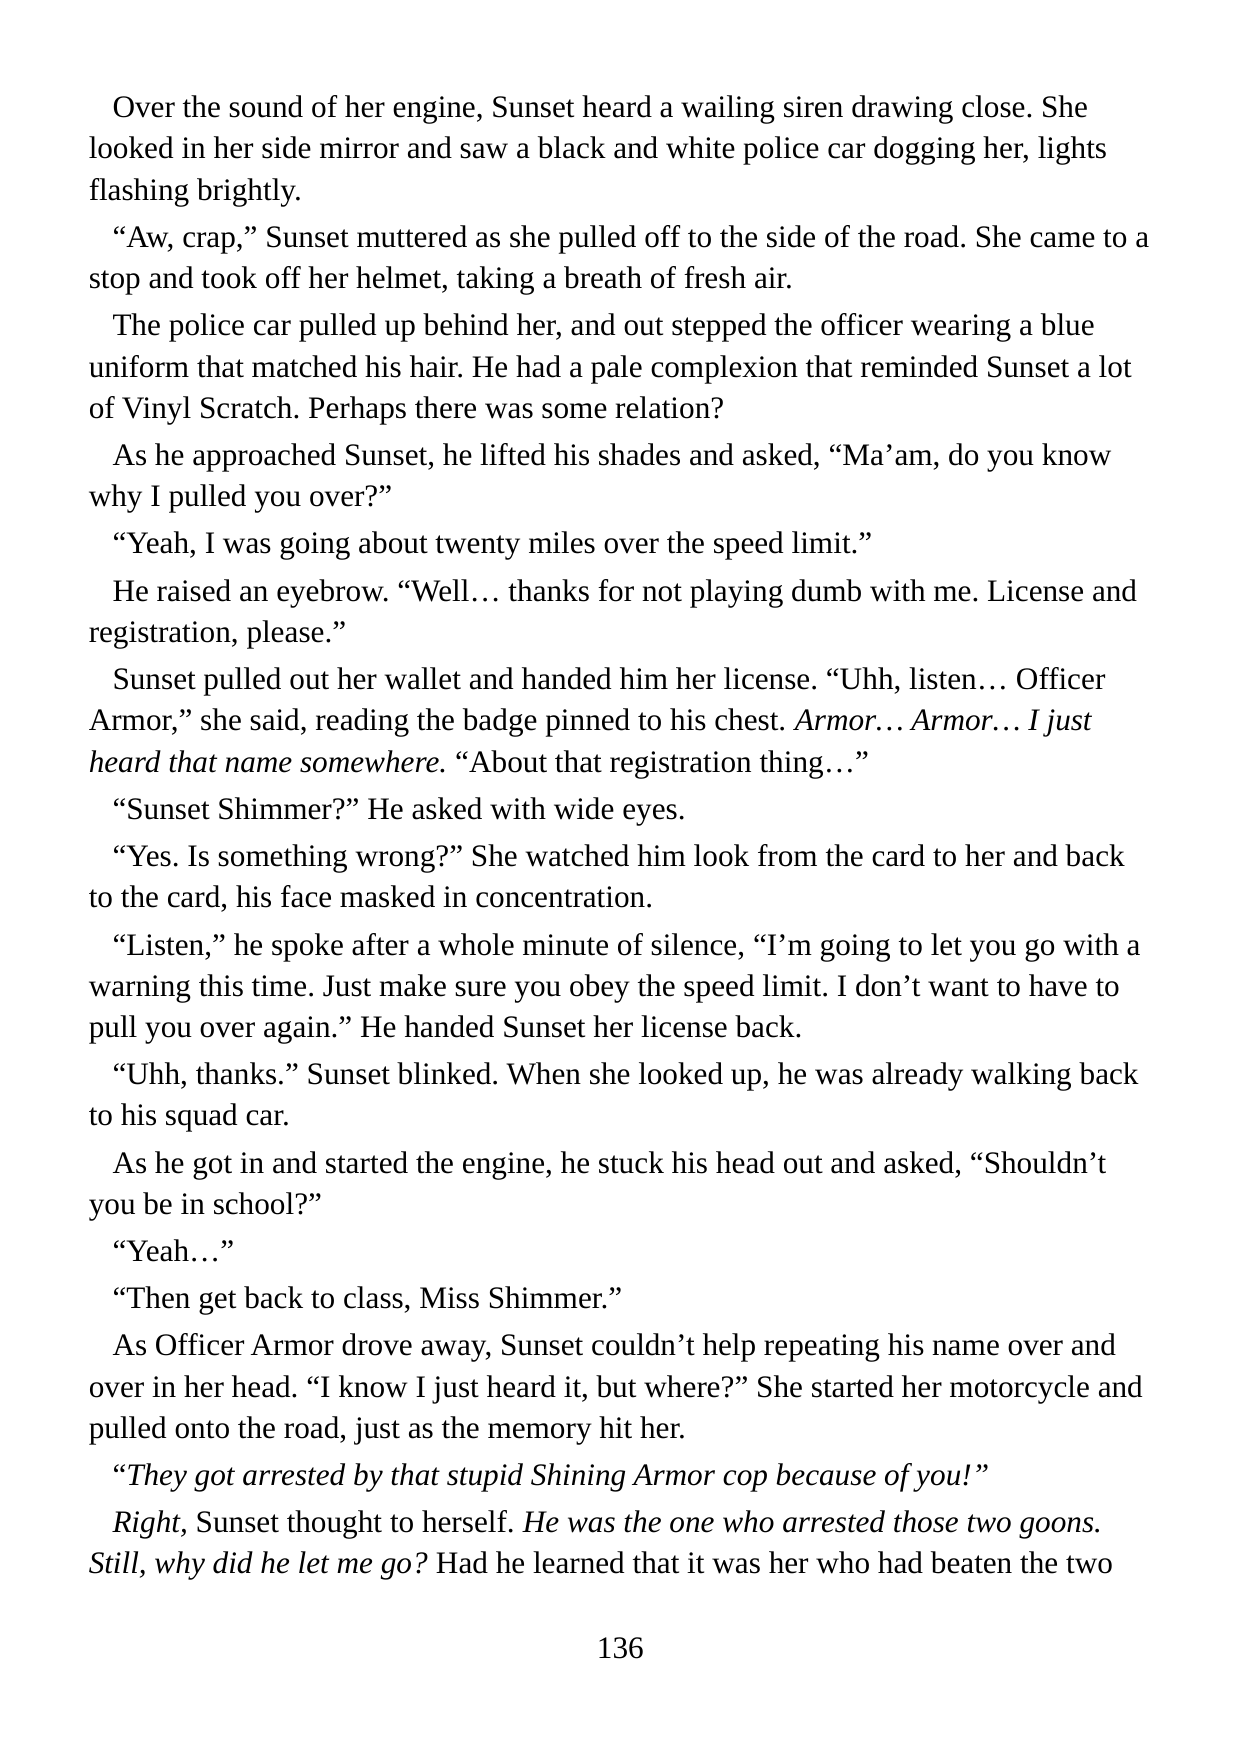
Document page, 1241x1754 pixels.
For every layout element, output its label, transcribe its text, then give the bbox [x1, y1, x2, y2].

text “Then get back to class, Miss Shimmer.” [88, 1279, 1152, 1315]
text As Officer Armor drove away, Sunset couldn’t help repeating his name over and over in her head. “I know I just heard it, but where?” She started her motorcycle and pulled onto the road, just as the memory hit her. [88, 1327, 1152, 1445]
text Sunset pulled out her wallet and handed him her license. “Uhh, listen… Officer Armor,” she said, reading the badge pinned to his chest. Armor… Armor… I just heard that name somewhere. “About that registration thing…” [88, 660, 1152, 779]
text Over the sound of her engine, Sunset heard a wailing siren drawing close. She looked in her side mirror and saw a black and white police car dogging her, lights flashing brightly. [88, 88, 1152, 207]
text “Yeah, I was going about twenty miles over the speed limit.” [88, 525, 1152, 561]
text As he approached Sunset, he lifted his shades and asked, “Ma’am, do you know why I pulled you over?” [88, 436, 1152, 513]
text As he got in and started the engine, he stuck his head out and asked, “Shouldn’t you be in school?” [88, 1144, 1152, 1221]
text “Sunset Shimmer?” He asked with wide eyes. [88, 790, 1152, 826]
text Right, Sunset thought to herself. He was the one who arrested those two goons. Still, why did he let me go? Had he learned that it was her who had beaten the two [88, 1503, 1152, 1581]
text “Listen,” he spoke after a whole minute of silence, “I’m going to let you go with a warning this time. Just make sure you obey the speed limit. I don’t want to have to pull you over again.” He handed Sunset her license back. [88, 926, 1152, 1044]
text “Yeah…” [88, 1232, 1152, 1268]
text The police car pulled up behind her, and out stepped the officer wearing a blue uniform that matched his hair. He had a pale complexion that reminded Sunset a lot of Vinyl Scratch. Perhaps there was some relation? [88, 307, 1152, 425]
text He raised an eyebrow. “Well… thanks for not playing dumb with me. License and registration, please.” [88, 572, 1152, 649]
text “Yes. Is something wrong?” She watched him look from the card to her and back to the card, his face masked in concentration. [88, 837, 1152, 914]
text “Uhh, thanks.” Sunset blinked. When she looked up, he was already walking back to his squad car. [88, 1055, 1152, 1133]
text “Aw, crap,” Sunset muttered as she pulled off to the side of the road. She came to a stop and took off her helmet, taking a breath of fresh air. [88, 218, 1152, 295]
text “They got arrested by that stupid Shining Armor cop because of you!” [88, 1456, 1152, 1492]
